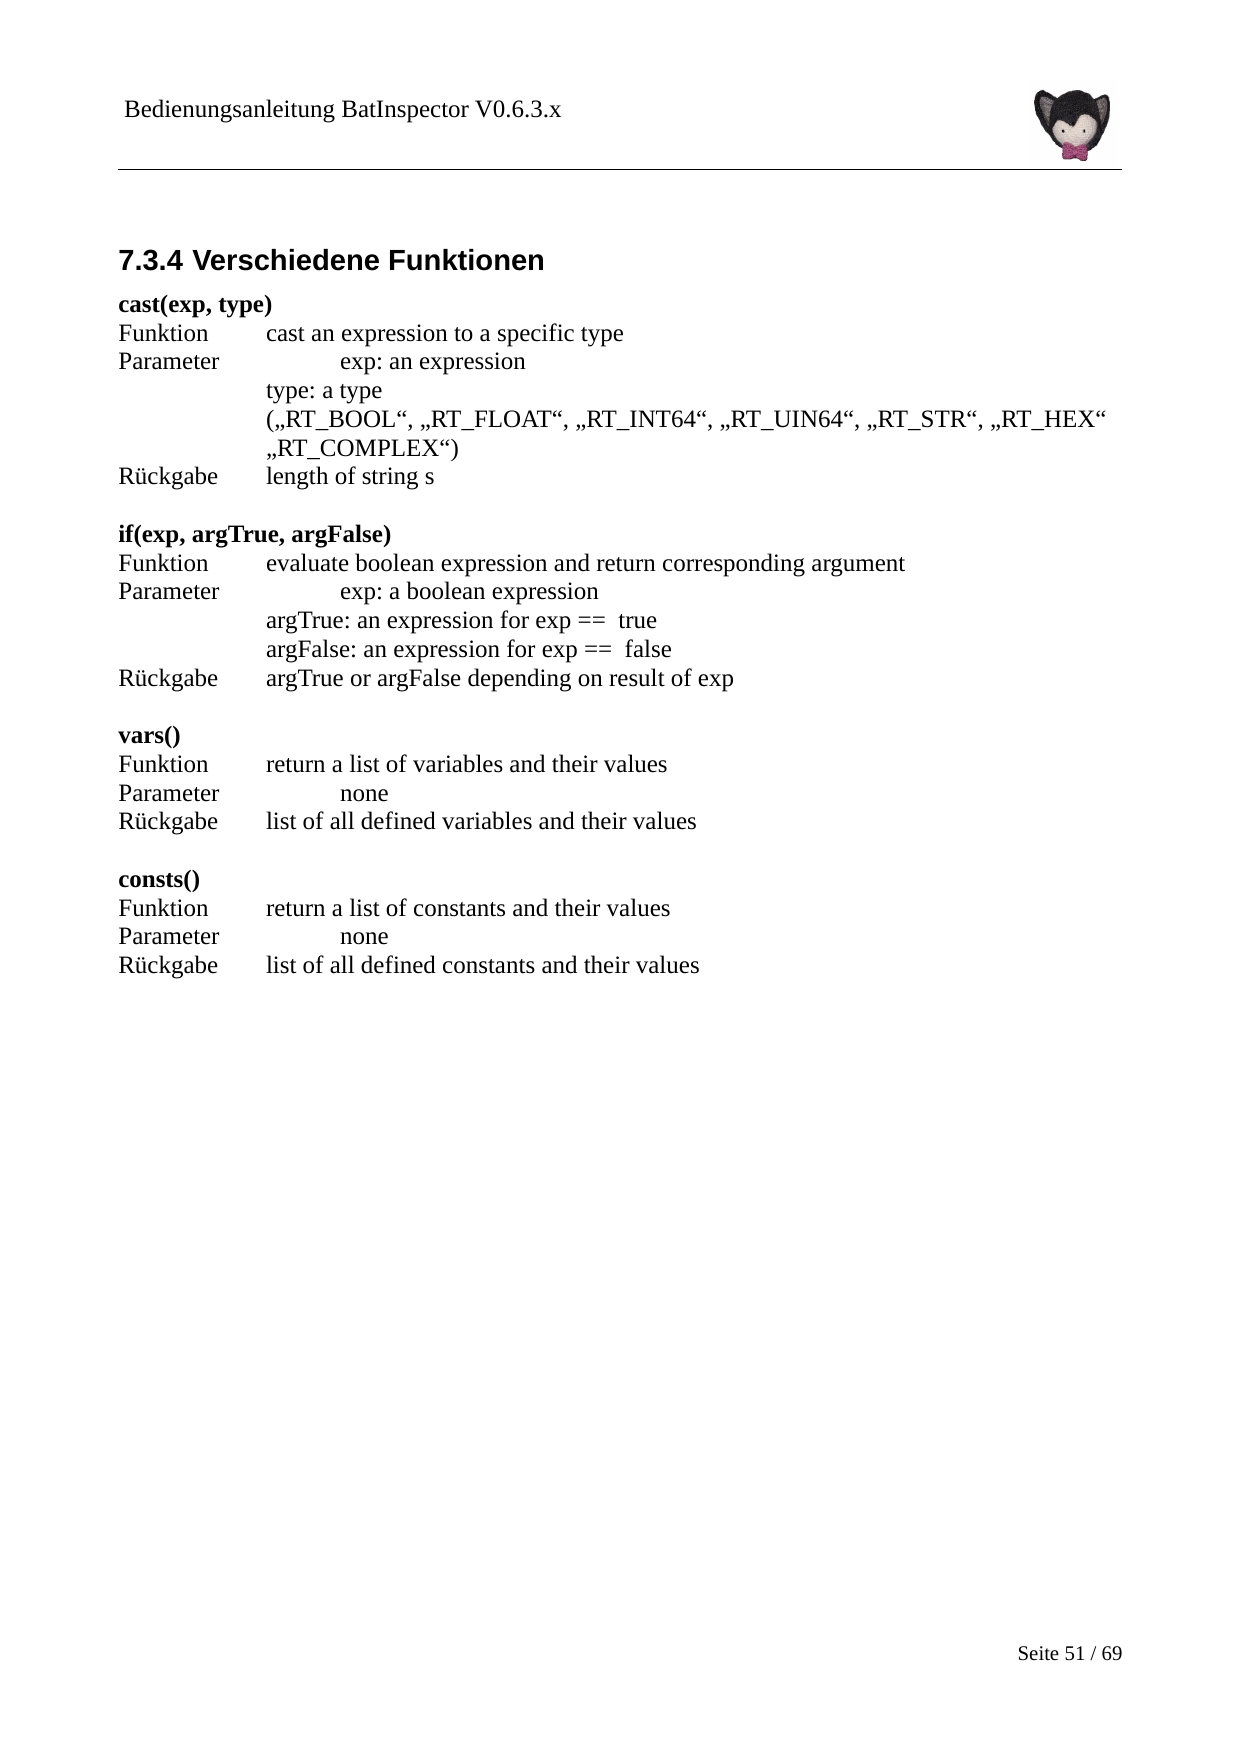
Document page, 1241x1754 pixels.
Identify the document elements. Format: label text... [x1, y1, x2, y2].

subtitle Verschiedene Funktionen [118, 243, 1122, 276]
text consts() [118, 864, 1122, 893]
text Parameter exp: a boolean expression argTrue: an expression for exp == true argFalse: an expression for exp == false Rückgabe argTrue or argFalse depending on result of exp [118, 576, 1122, 691]
text Rückgabe list of all defined constants and their values [118, 950, 1122, 979]
text Funktion return a list of variables and their values [118, 749, 1122, 778]
text vars() [118, 720, 1122, 749]
text Funktion evaluate boolean expression and return corresponding argument [118, 548, 1122, 576]
text Parameter exp: an expression type: a type („RT_BOOL“, „RT_FLOAT“, „RT_INT64“, „RT_UIN64“, „RT_STR“, „RT_HEX“ „RT_COMPLEX“) [118, 346, 1122, 461]
text cast(exp, type) [118, 289, 1122, 318]
text Parameter none [118, 778, 1122, 806]
picture [1030, 80, 1119, 169]
text Parameter none [118, 921, 1122, 950]
text Rückgabe list of all defined variables and their values [118, 806, 1122, 835]
text if(exp, argTrue, argFalse) [118, 519, 1122, 548]
text Funktion cast an expression to a specific type [118, 318, 1122, 346]
text Rückgabe length of string s [118, 461, 1122, 490]
text Funktion return a list of constants and their values [118, 893, 1122, 921]
